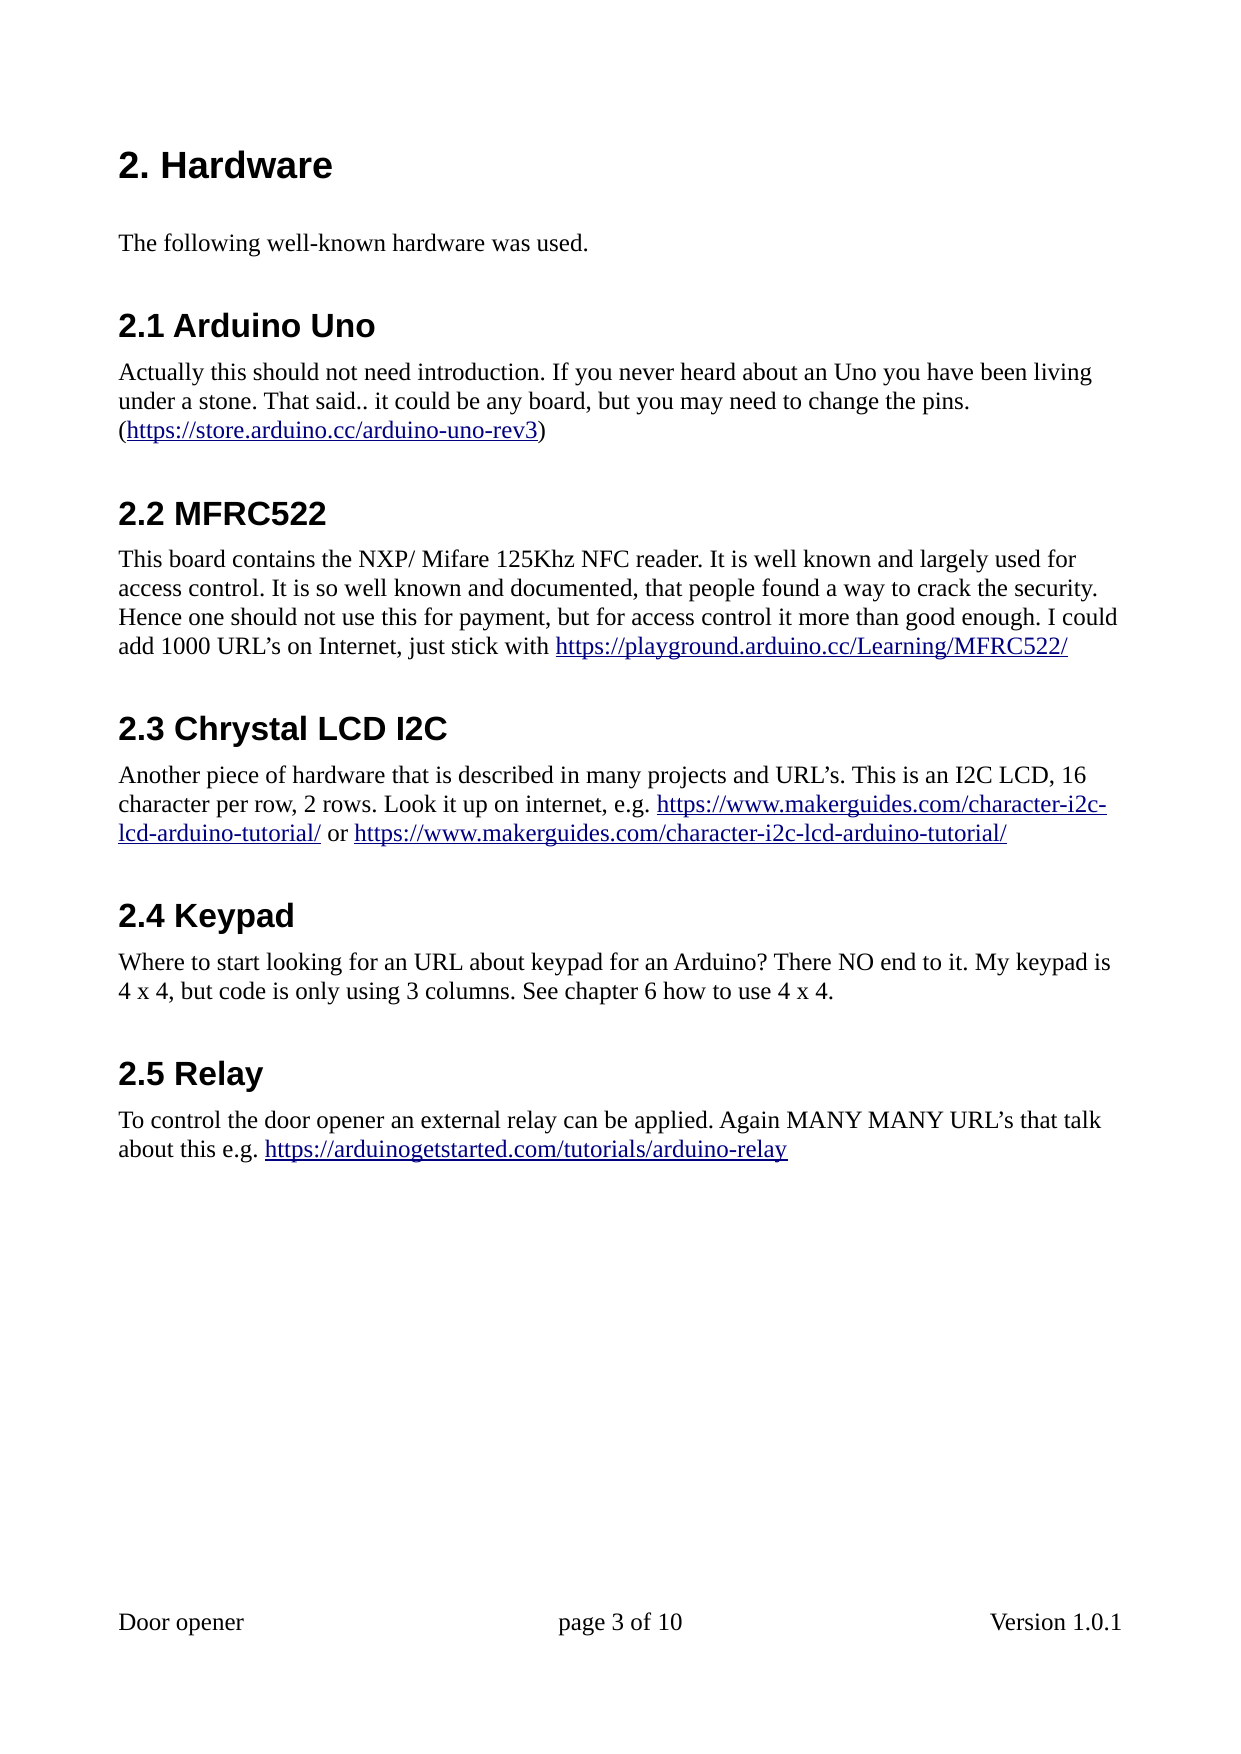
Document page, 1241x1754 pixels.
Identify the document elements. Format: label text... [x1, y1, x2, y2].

text Another piece of hardware that is described in many projects and URL’s. This is an I2C LCD, 16 character per row, 2 rows. Look it up on internet, e.g. https://www.makerguides.com/character-i2c-lcd-arduino-tutorial/ or https://www.makerguides.com/character-i2c-lcd-arduino-tutorial/ [118, 760, 1122, 846]
subtitle 2.4 Keypad [118, 896, 1122, 935]
subtitle 2.3 Chrystal LCD I2C [118, 709, 1122, 748]
subtitle 2.1 Arduino Uno [118, 306, 1122, 345]
subtitle 2. Hardware [118, 143, 1122, 187]
text Actually this should not need introduction. If you never heard about an Uno you have been living under a stone. That said.. it could be any board, but you may need to change the pins. (https://store.arduino.cc/arduino-uno-rev3) [118, 357, 1122, 444]
subtitle 2.5 Relay [118, 1054, 1122, 1093]
text This board contains the NXP/ Mifare 125Khz NFC reader. It is well known and largely used for access control. It is so well known and documented, that people found a way to crack the security. Hence one should not use this for payment, but for access control it more than good enough. I could add 1000 URL’s on Internet, just stick with https://playground.arduino.cc/Learning/MFRC522/ [118, 544, 1122, 659]
subtitle 2.2 MFRC522 [118, 493, 1122, 532]
text To control the door opener an external relay can be applied. Again MANY MANY URL’s that talk about this e.g. https://arduinogetstarted.com/tutorials/arduino-relay [118, 1105, 1122, 1163]
text The following well-known hardware was used. [118, 228, 1122, 257]
text Where to start looking for an URL about keypad for an Arduino? There NO end to it. My keypad is 4 x 4, but code is only using 3 columns. See chapter 6 how to use 4 x 4. [118, 947, 1122, 1005]
